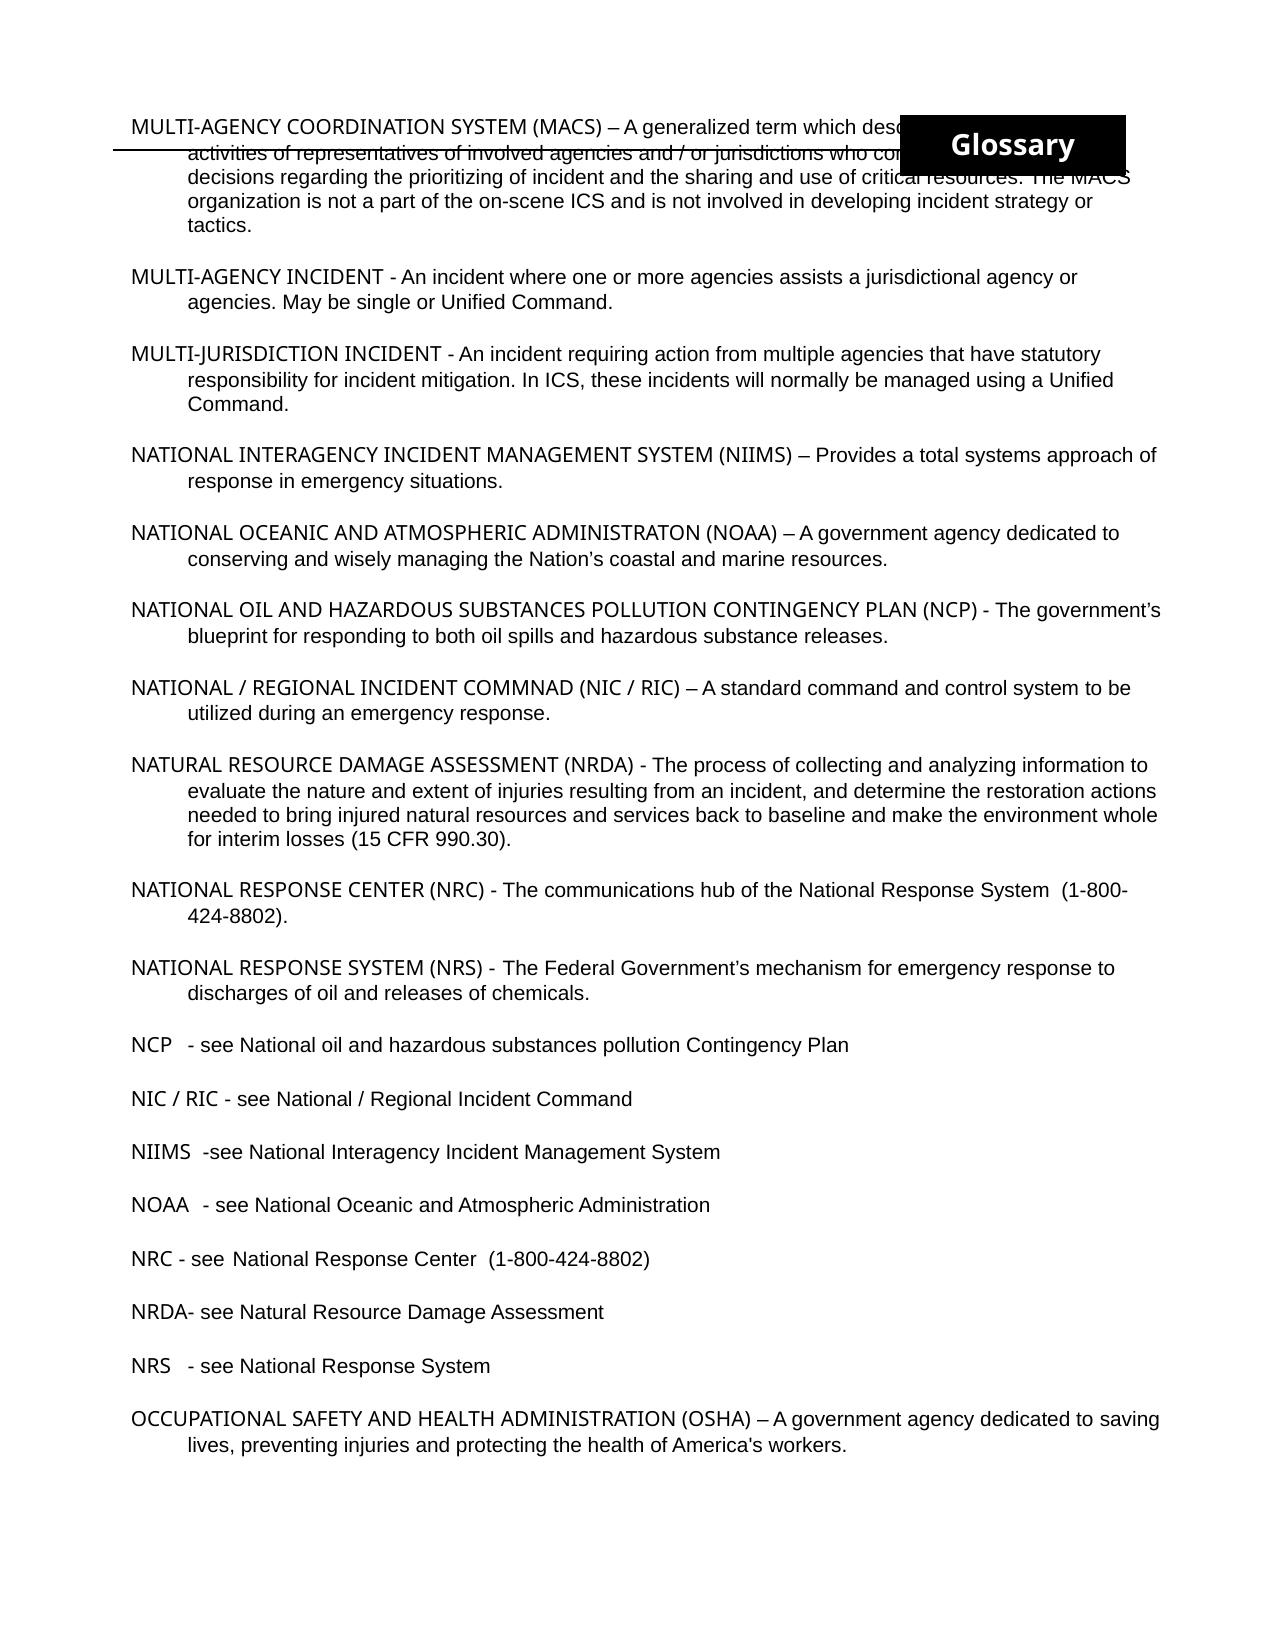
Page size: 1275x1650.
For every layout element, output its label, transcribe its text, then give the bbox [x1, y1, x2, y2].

text NCP - see National oil and hazardous substances pollution Contingency Plan [131, 1030, 1162, 1059]
text NIIMS -see National Interagency Incident Management System [131, 1137, 1162, 1166]
text NOAA - see National Oceanic and Atmospheric Administration [131, 1191, 1162, 1219]
text NATURAL RESOURCE DAMAGE ASSESSMENT (NRDA) - The process of collecting and analyzing information to evaluate the nature and extent of injuries resulting from an incident, and determine the restoration actions needed to bring injured natural resources and services back to baseline and make the environment whole for interim losses (15 CFR 990.30). [131, 750, 1162, 850]
text NATIONAL RESPONSE CENTER (NRC) - The communications hub of the National Response System (1-800-424-8802). [131, 875, 1162, 928]
text OCCUPATIONAL SAFETY AND HEALTH ADMINISTRATION (OSHA) – A government agency dedicated to saving lives, preventing injuries and protecting the health of America's workers. [131, 1404, 1162, 1457]
text NRDA - see Natural Resource Damage Assessment [131, 1297, 1162, 1326]
text MULTI-JURISDICTION INCIDENT - An incident requiring action from multiple agencies that have statutory responsibility for incident mitigation. In ICS, these incidents will normally be managed using a Unified Command. [131, 339, 1162, 416]
text NATIONAL OCEANIC AND ATMOSPHERIC ADMINISTRATON (NOAA) – A government agency dedicated to conserving and wisely managing the Nation’s coastal and marine resources. [131, 518, 1162, 570]
text NATIONAL / REGIONAL INCIDENT COMMNAD (NIC / RIC) – A standard command and control system to be utilized during an emergency response. [131, 673, 1162, 725]
text NRS - see National Response System [131, 1351, 1162, 1379]
text NATIONAL INTERAGENCY INCIDENT MANAGEMENT SYSTEM (NIIMS) – Provides a total systems approach of response in emergency situations. [131, 441, 1162, 493]
text NRC - see National Response Center (1-800-424-8802) [131, 1244, 1162, 1272]
text NATIONAL RESPONSE SYSTEM (NRS) - The Federal Government’s mechanism for emergency response to discharges of oil and releases of chemicals. [131, 953, 1162, 1005]
text MULTI-AGENCY COORDINATION SYSTEM (MACS) – A generalized term which describes the functions and activities of representatives of involved agencies and / or jurisdictions who come together to make decisions regarding the prioritizing of incident and the sharing and use of critical resources. The MACS organization is not a part of the on-scene ICS and is not involved in developing incident strategy or tactics. [131, 112, 1162, 237]
text NATIONAL OIL AND HAZARDOUS SUBSTANCES POLLUTION CONTINGENCY PLAN (NCP) - The government’s blueprint for responding to both oil spills and hazardous substance releases. [131, 595, 1162, 648]
text NIC / RIC - see National / Regional Incident Command [131, 1084, 1162, 1112]
text MULTI-AGENCY INCIDENT - An incident where one or more agencies assists a jurisdictional agency or agencies. May be single or Unified Command. [131, 262, 1162, 314]
